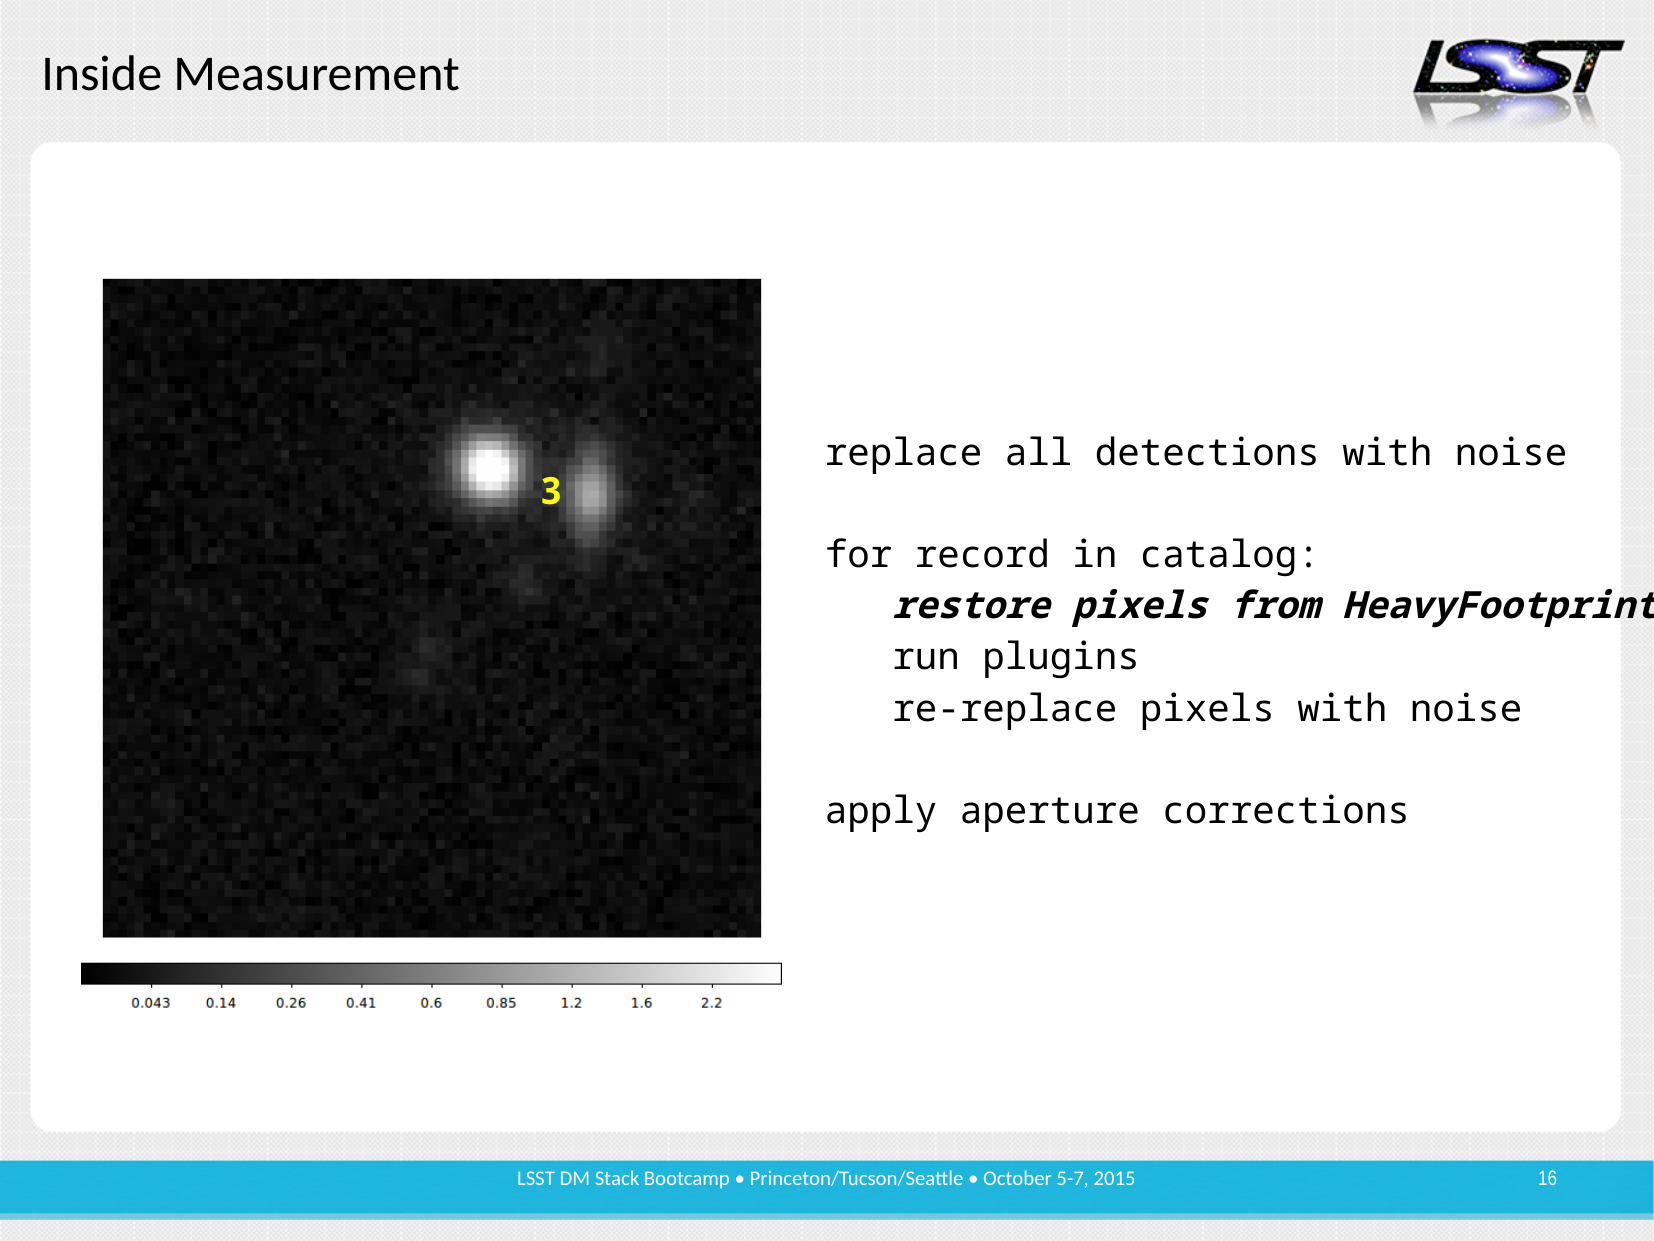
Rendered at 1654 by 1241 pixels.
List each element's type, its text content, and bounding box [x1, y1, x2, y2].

text_box 3 [525, 457, 574, 511]
text_box replace all detections with noise for record in catalog: restore pixels from HeavyFootprint run plugins re-replace pixels with noise apply aperture corrections [810, 285, 1591, 976]
title Inside Measurement [41, 27, 1161, 129]
picture [0, 0, 1654, 1241]
picture [1648, 602, 1654, 614]
